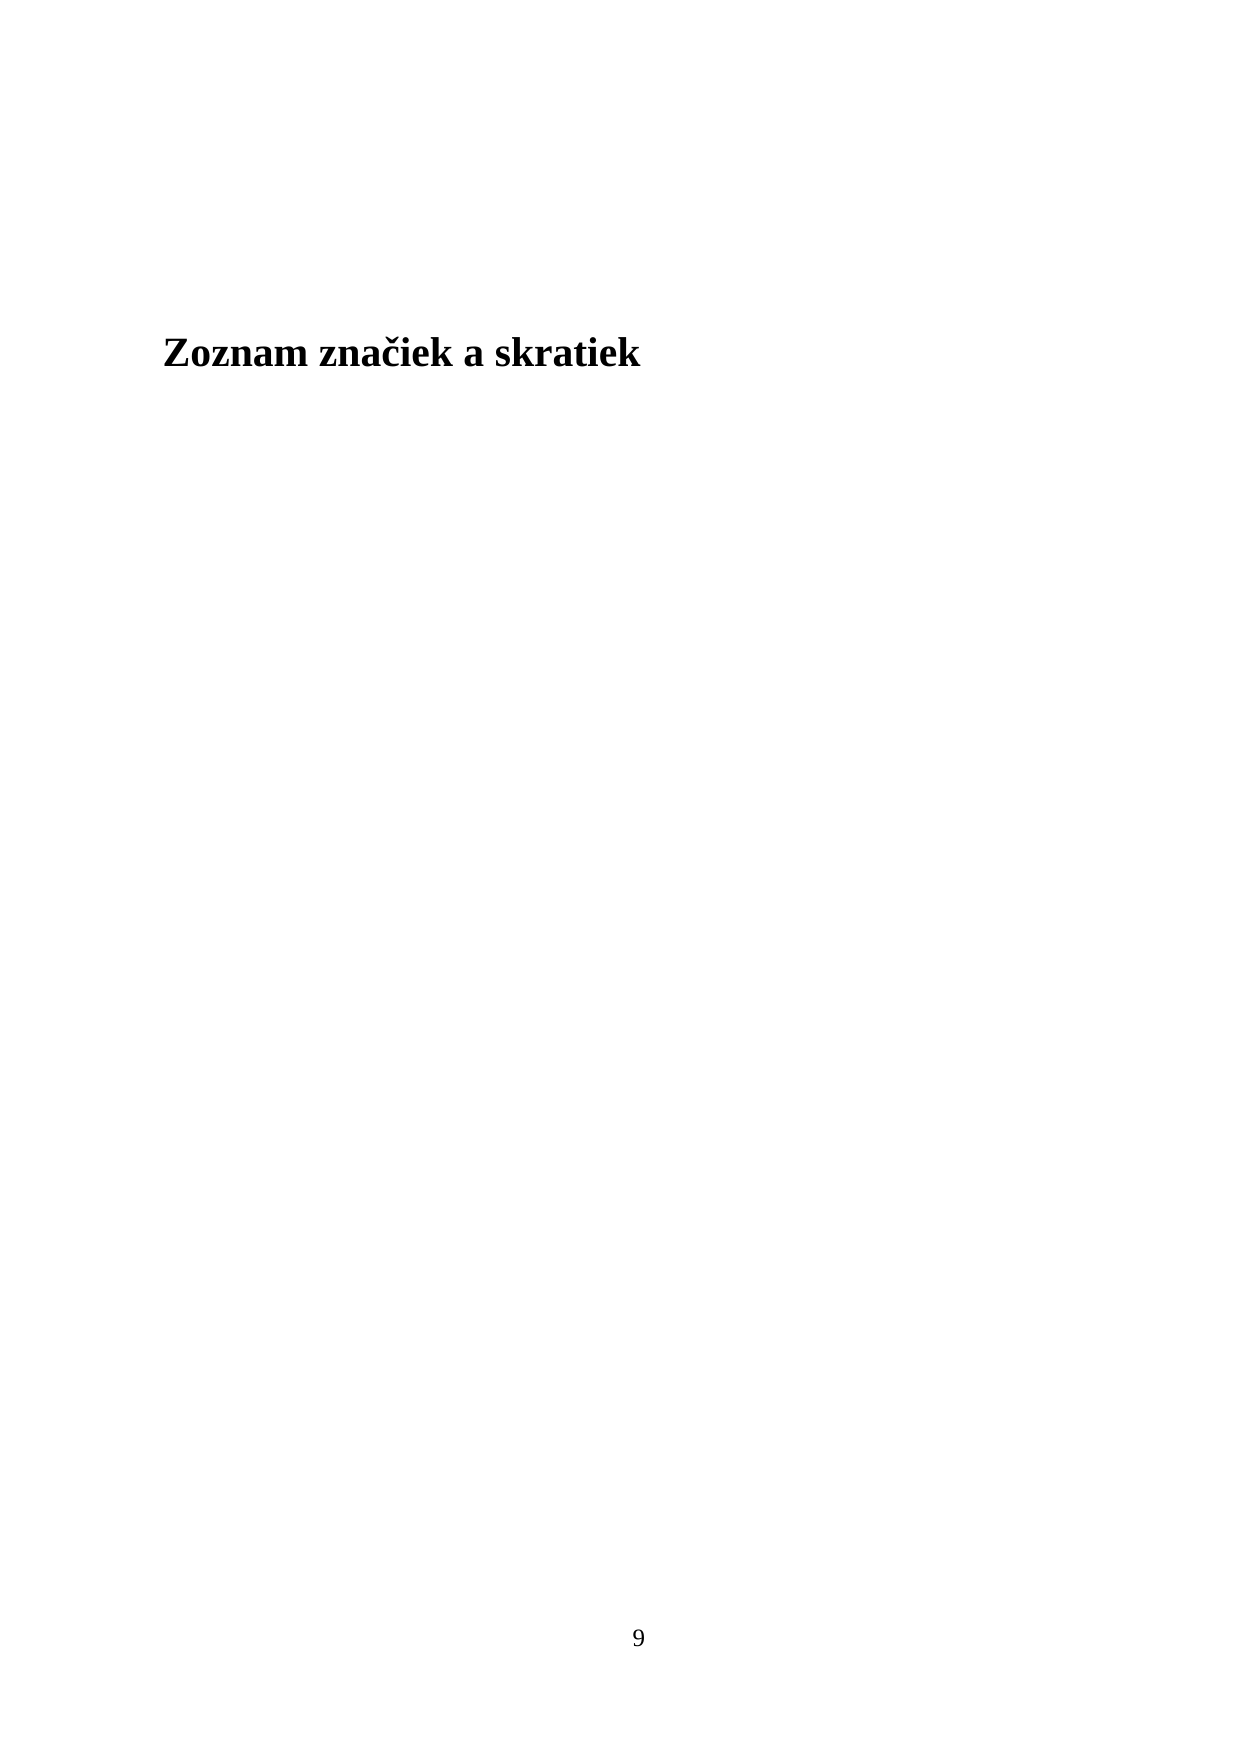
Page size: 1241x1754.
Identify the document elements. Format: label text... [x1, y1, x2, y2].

subtitle Zoznam značiek a skratiek [162, 327, 1078, 375]
